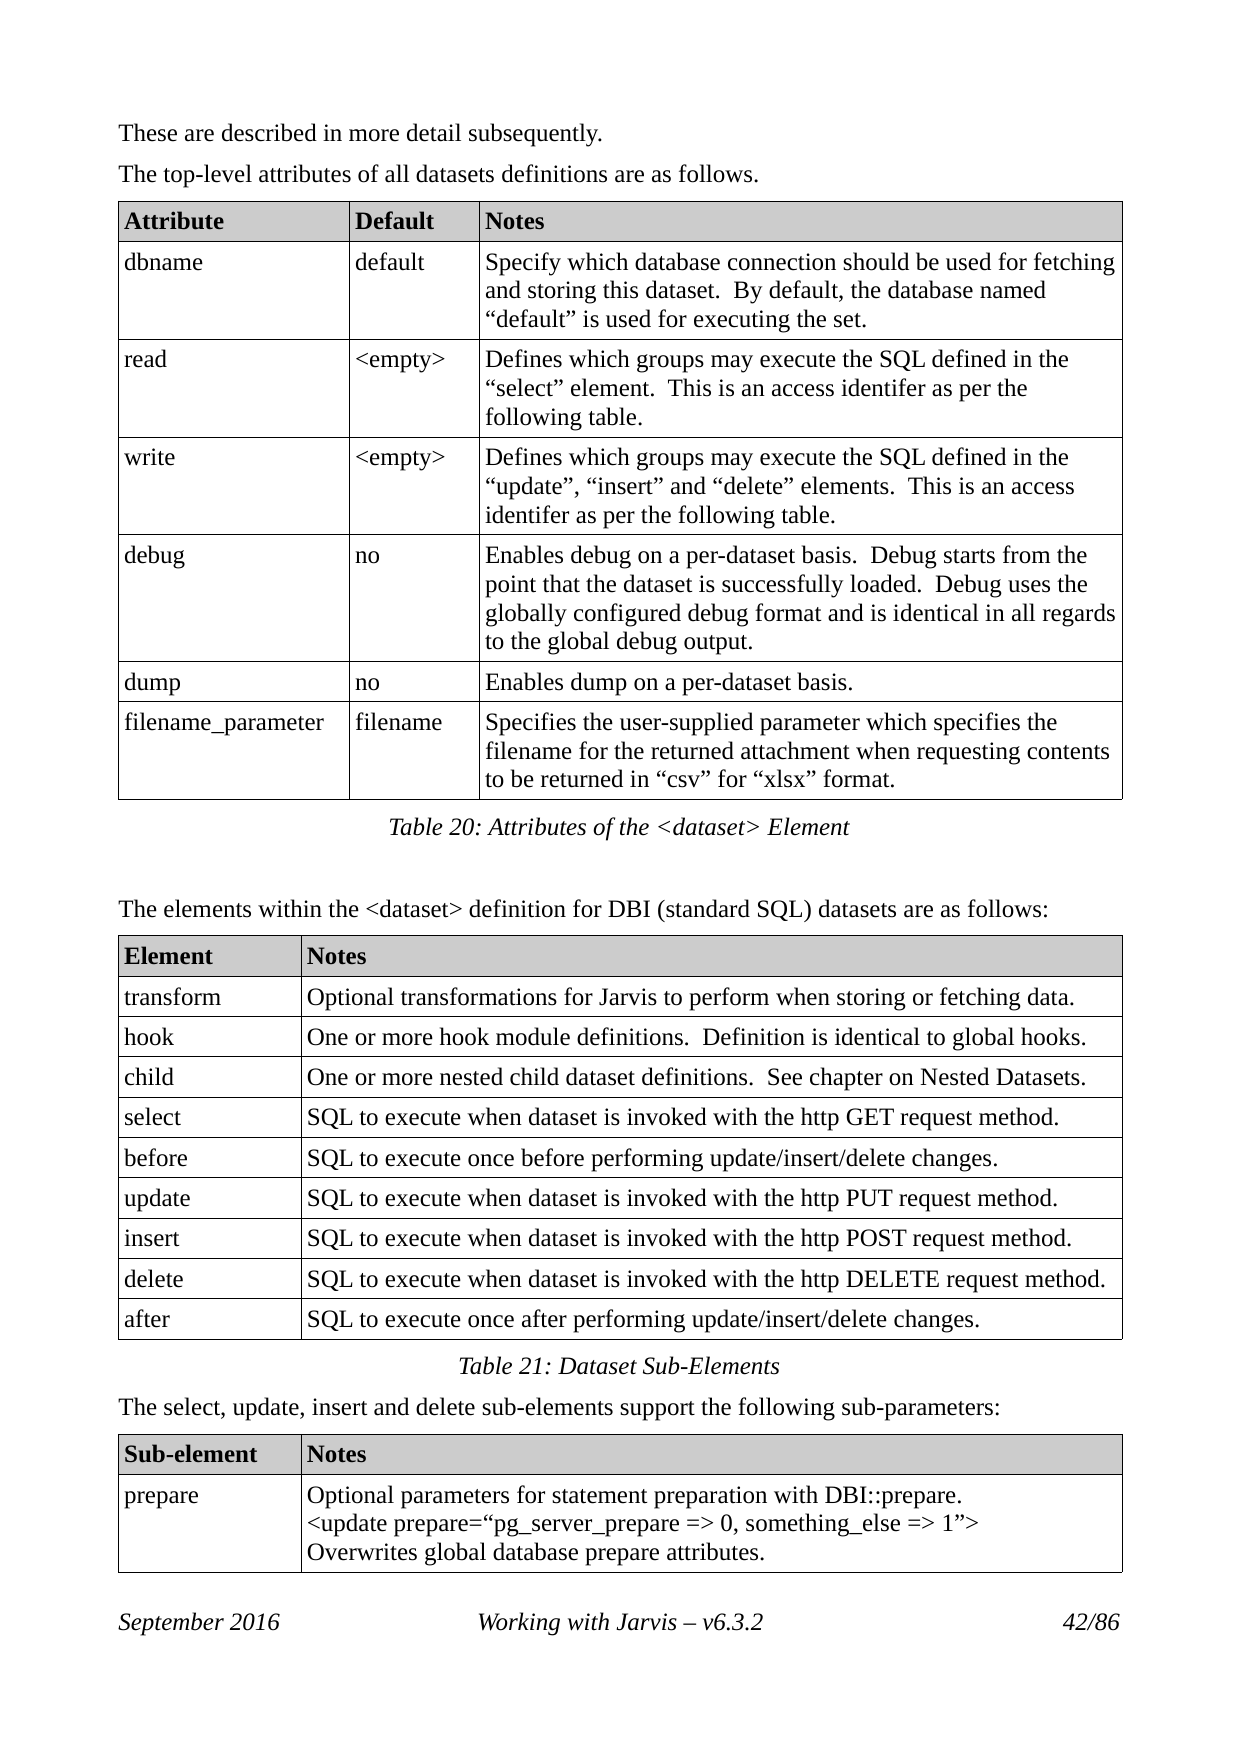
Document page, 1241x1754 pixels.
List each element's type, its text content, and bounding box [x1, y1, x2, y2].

text The select, update, insert and delete sub-elements support the following sub-parameters: [118, 1392, 1122, 1421]
table_header Notes [302, 1435, 1122, 1474]
table_cell after [119, 1299, 301, 1338]
table_cell dbname [119, 242, 349, 339]
table_cell Optional parameters for statement preparation with DBI::prepare. <update prepare=“pg_server_prepare => 0, something_else => 1”> Overwrites global database prepare attributes. [302, 1475, 1122, 1572]
table_cell Optional transformations for Jarvis to perform when storing or fetching data. [302, 977, 1122, 1016]
table_cell no [350, 535, 479, 661]
table_cell SQL to execute when dataset is invoked with the http POST request method. [302, 1219, 1122, 1258]
table_cell read [119, 340, 349, 437]
text The top-level attributes of all datasets definitions are as follows. [118, 159, 1122, 188]
table_cell default [350, 242, 479, 339]
table_cell filename [350, 702, 479, 799]
table_cell <empty> [350, 340, 479, 437]
table_cell SQL to execute once before performing update/insert/delete changes. [302, 1138, 1122, 1177]
table_cell debug [119, 535, 349, 661]
table_cell transform [119, 977, 301, 1016]
text Table 20: Attributes of the <dataset> Element [118, 812, 1122, 840]
text Table 21: Dataset Sub-Elements [118, 1351, 1122, 1380]
table_header Element [119, 936, 301, 976]
table_cell Specify which database connection should be used for fetching and storing this dataset. By default, the database named “default” is used for executing the set. [480, 242, 1122, 339]
table_cell no [350, 662, 479, 701]
table_cell update [119, 1178, 301, 1218]
table_cell child [119, 1057, 301, 1097]
table_cell insert [119, 1219, 301, 1258]
table_cell SQL to execute when dataset is invoked with the http GET request method. [302, 1098, 1122, 1137]
table_header Notes [302, 936, 1122, 976]
table_header Notes [480, 202, 1122, 241]
table_cell filename_parameter [119, 702, 349, 799]
table_cell SQL to execute when dataset is invoked with the http PUT request method. [302, 1178, 1122, 1218]
text The elements within the <dataset> definition for DBI (standard SQL) datasets are as follows: [118, 894, 1122, 923]
table_cell select [119, 1098, 301, 1137]
table_cell prepare [119, 1475, 301, 1572]
table_cell Enables debug on a per-dataset basis. Debug starts from the point that the dataset is successfully loaded. Debug uses the globally configured debug format and is identical in all regards to the global debug output. [480, 535, 1122, 661]
table_cell SQL to execute once after performing update/insert/delete changes. [302, 1299, 1122, 1338]
table_cell hook [119, 1017, 301, 1056]
table_header Sub-element [119, 1435, 301, 1474]
table_cell <empty> [350, 438, 479, 534]
table_header Default [350, 202, 479, 241]
table_cell delete [119, 1259, 301, 1298]
text These are described in more detail subsequently. [118, 118, 1122, 147]
table_cell One or more hook module definitions. Definition is identical to global hooks. [302, 1017, 1122, 1056]
table_cell Specifies the user-supplied parameter which specifies the filename for the returned attachment when requesting contents to be returned in “csv” for “xlsx” format. [480, 702, 1122, 799]
table_cell Enables dump on a per-dataset basis. [480, 662, 1122, 701]
table_cell One or more nested child dataset definitions. See chapter on Nested Datasets. [302, 1057, 1122, 1097]
table_cell before [119, 1138, 301, 1177]
table_cell Defines which groups may execute the SQL defined in the “update”, “insert” and “delete” elements. This is an access identifer as per the following table. [480, 438, 1122, 534]
table_cell write [119, 438, 349, 534]
table_cell dump [119, 662, 349, 701]
table_header Attribute [119, 202, 349, 241]
table_cell SQL to execute when dataset is invoked with the http DELETE request method. [302, 1259, 1122, 1298]
table_cell Defines which groups may execute the SQL defined in the “select” element. This is an access identifer as per the following table. [480, 340, 1122, 437]
